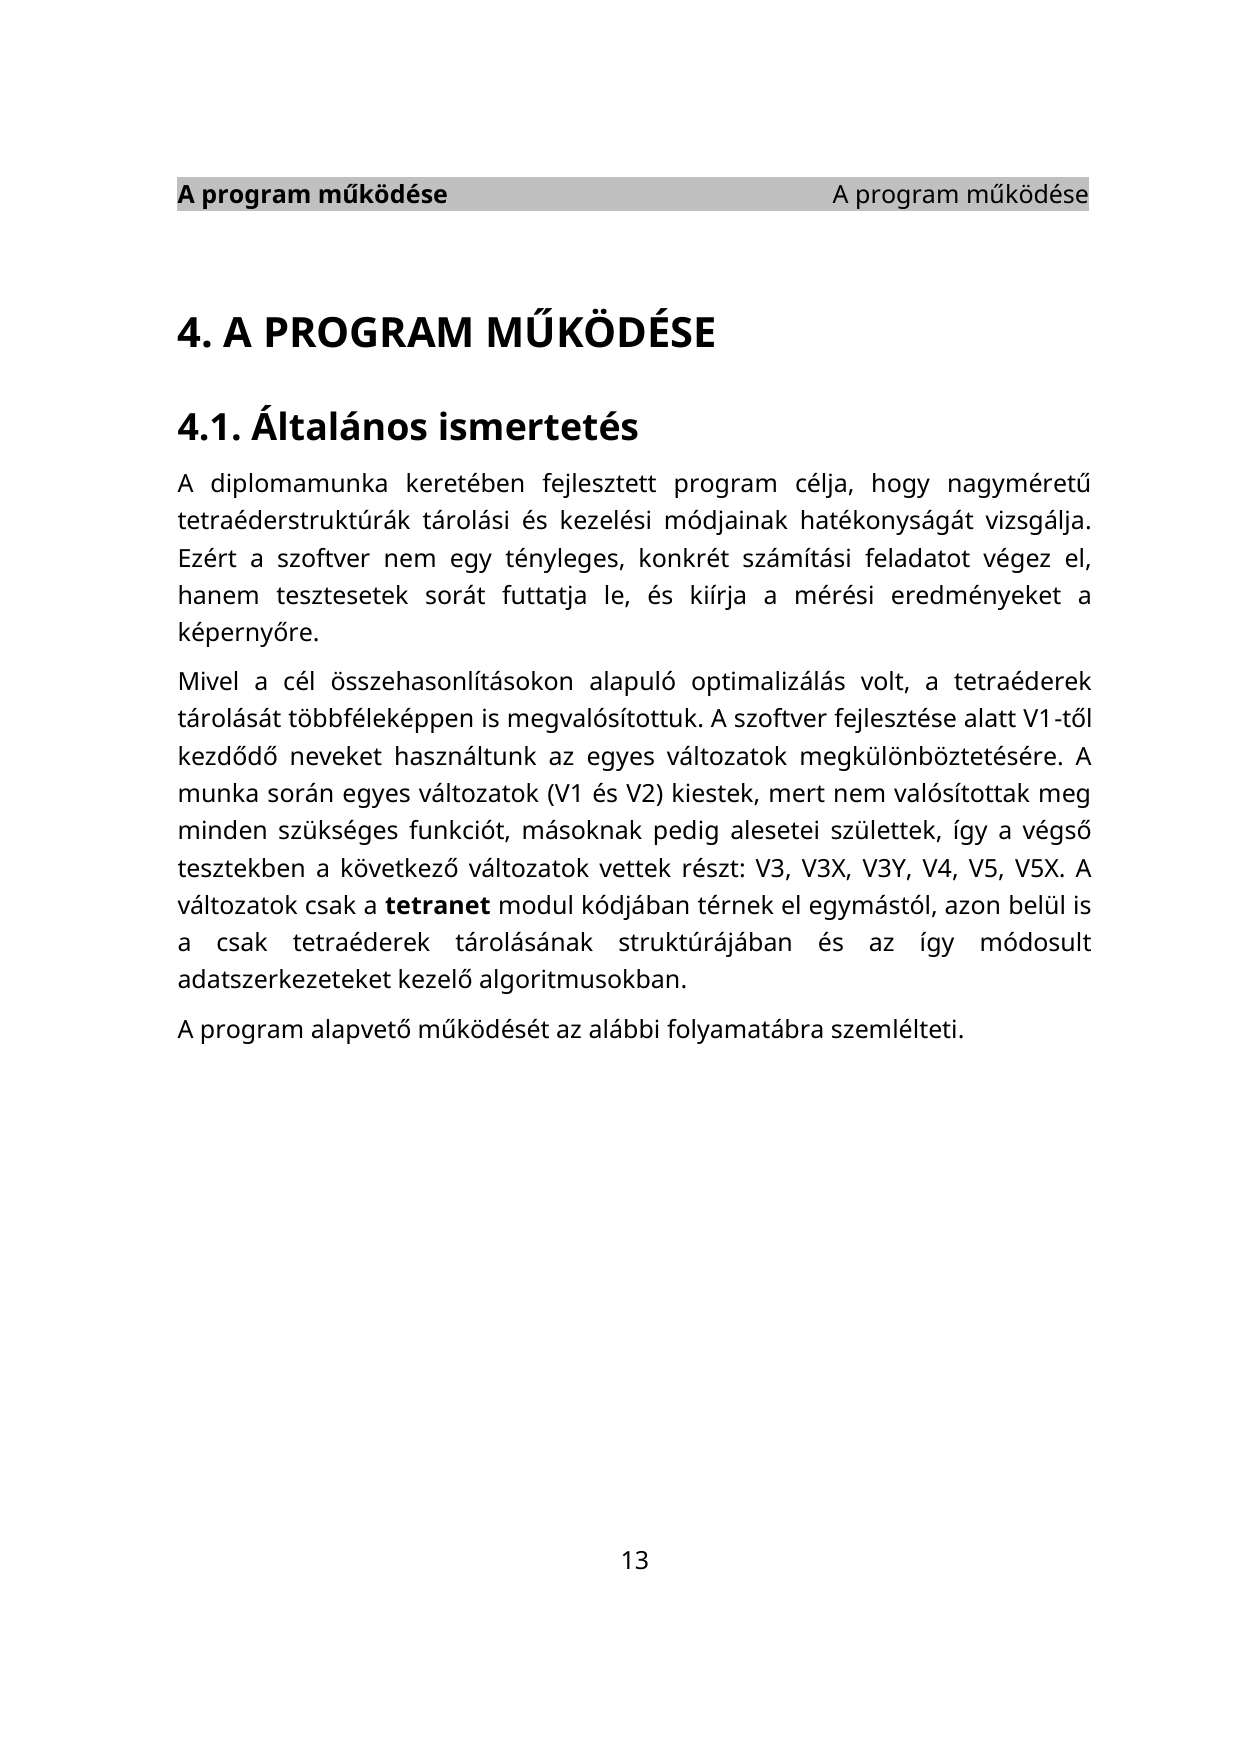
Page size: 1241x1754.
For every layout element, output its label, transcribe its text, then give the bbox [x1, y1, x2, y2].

subtitle A program működése [177, 303, 1093, 359]
text Mivel a cél összehasonlításokon alapuló optimalizálás volt, a tetraéderek tárolását többféleképpen is megvalósítottuk. A szoftver fejlesztése alatt V1‑től kezdődő neveket használtunk az egyes változatok megkülönböztetésére. A munka során egyes változatok (V1 és V2) kiestek, mert nem valósítottak meg minden szükséges funkciót, másoknak pedig alesetei születtek, így a végső tesztekben a következő változatok vettek részt: V3, V3X, V3Y, V4, V5, V5X. A változatok csak a tetranet modul kódjában térnek el egymástól, azon belül is a csak tetraéderek tárolásának struktúrájában és az így módosult adatszerkezeteket kezelő algoritmusokban. [177, 664, 1093, 996]
text A diplomamunka keretében fejlesztett program célja, hogy nagyméretű tetraéderstruktúrák tárolási és kezelési módjainak hatékonyságát vizsgálja. Ezért a szoftver nem egy tényleges, konkrét számítási feladatot végez el, hanem tesztesetek sorát futtatja le, és kiírja a mérési eredményeket a képernyőre. [177, 466, 1093, 649]
subtitle Általános ismertetés [177, 400, 1093, 451]
text A program alapvető működését az alábbi folyamatábra szemlélteti. [177, 1012, 1093, 1046]
